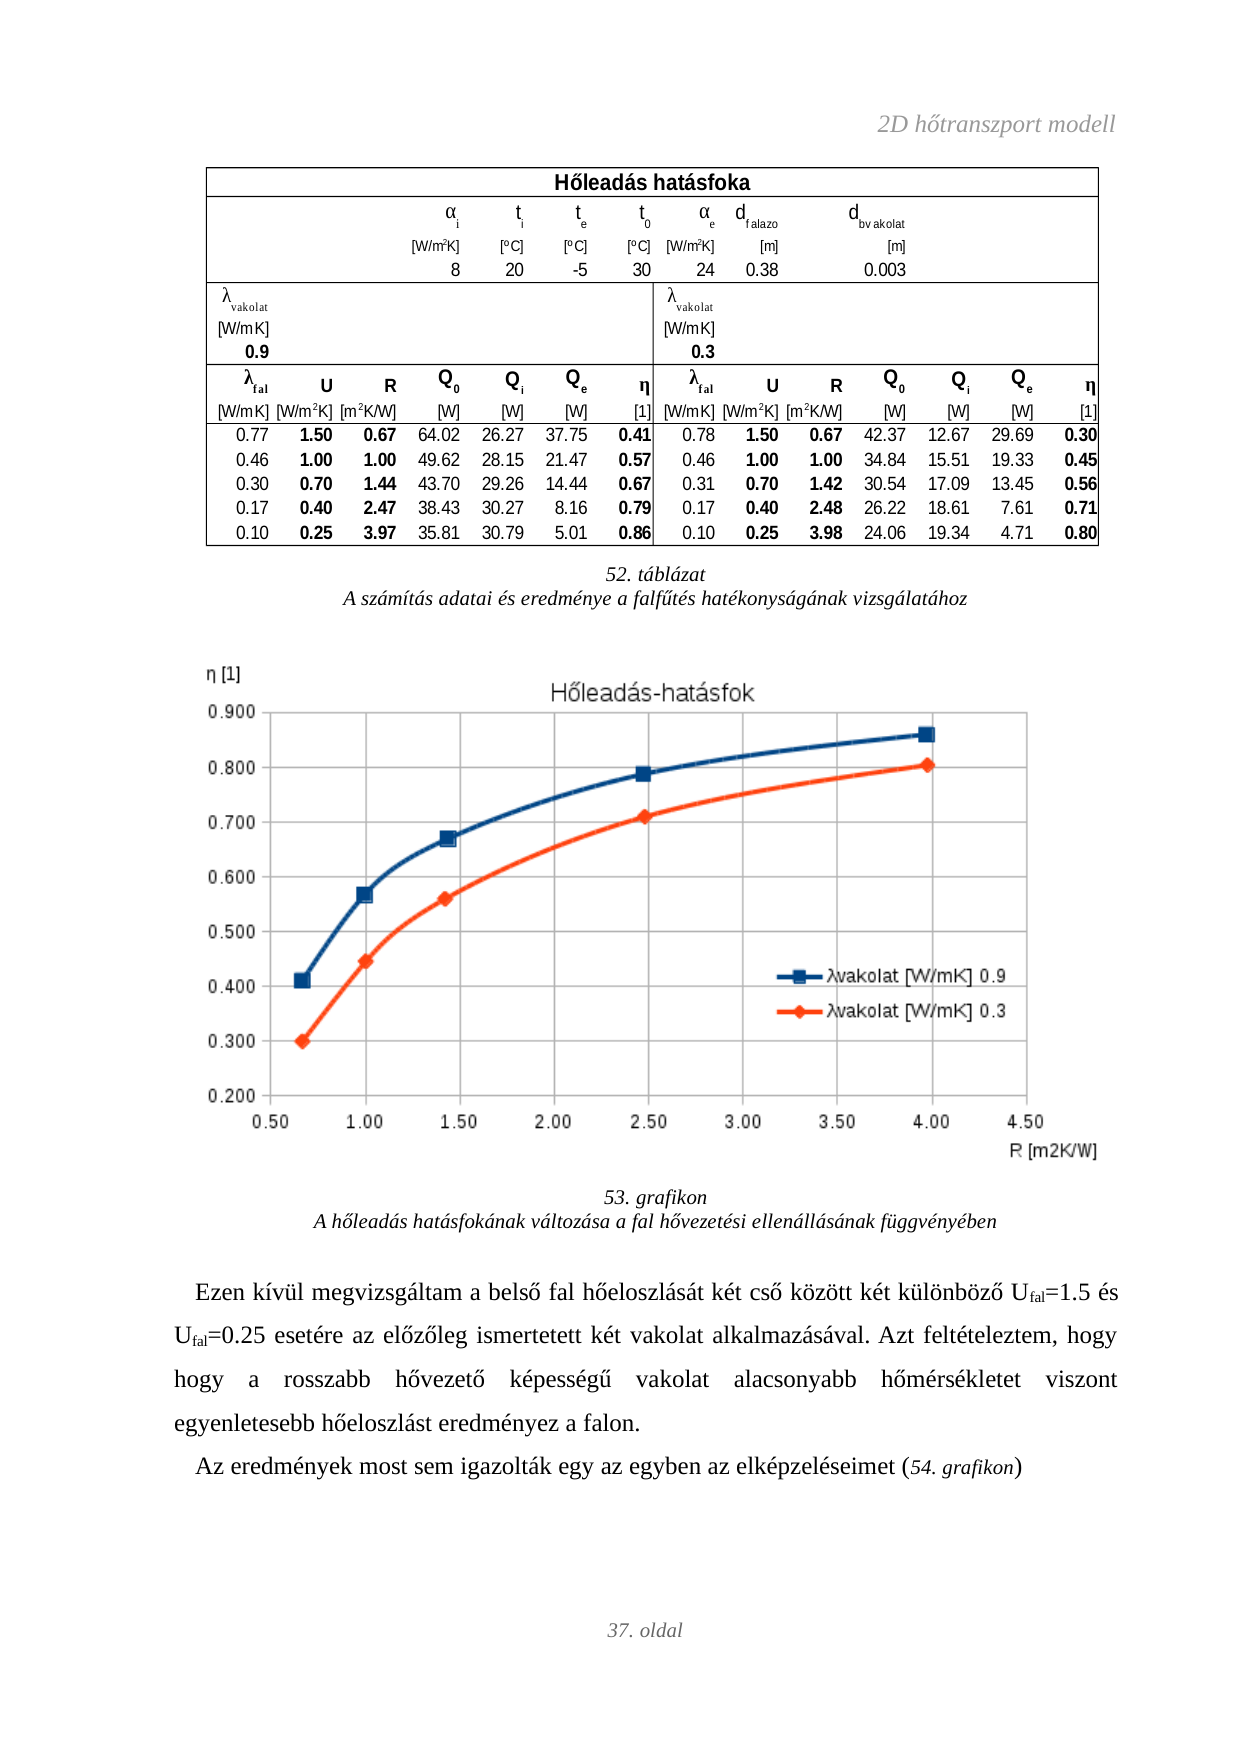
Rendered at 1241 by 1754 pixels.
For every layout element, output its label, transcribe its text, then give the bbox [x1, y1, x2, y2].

picture [197, 653, 1116, 1171]
text 53. grafikon [174, 1185, 1118, 1209]
text Az eredmények most sem igazolták egy az egyben az elképzeléseimet (54. grafikon) [174, 1451, 1118, 1480]
text A számítás adatai és eredménye a falfűtés hatékonyságának vizsgálatához [174, 586, 1118, 610]
text Ezen kívül megvizsgáltam a belső fal hőeloszlását két cső között két különböző Ufal=1.5 és Ufal=0.25 esetére az előzőleg ismertetett két vakolat alkalmazásával. Azt feltételeztem, hogy hogy a rosszabb hővezető képességű vakolat alacsonyabb hőmérsékletet viszont egyenletesebb hőeloszlást eredményez a falon. [174, 1277, 1118, 1436]
text A hőleadás hatásfokának változása a fal hővezetési ellenállásának függvényében [174, 1209, 1118, 1233]
text 52. táblázat [174, 562, 1118, 586]
